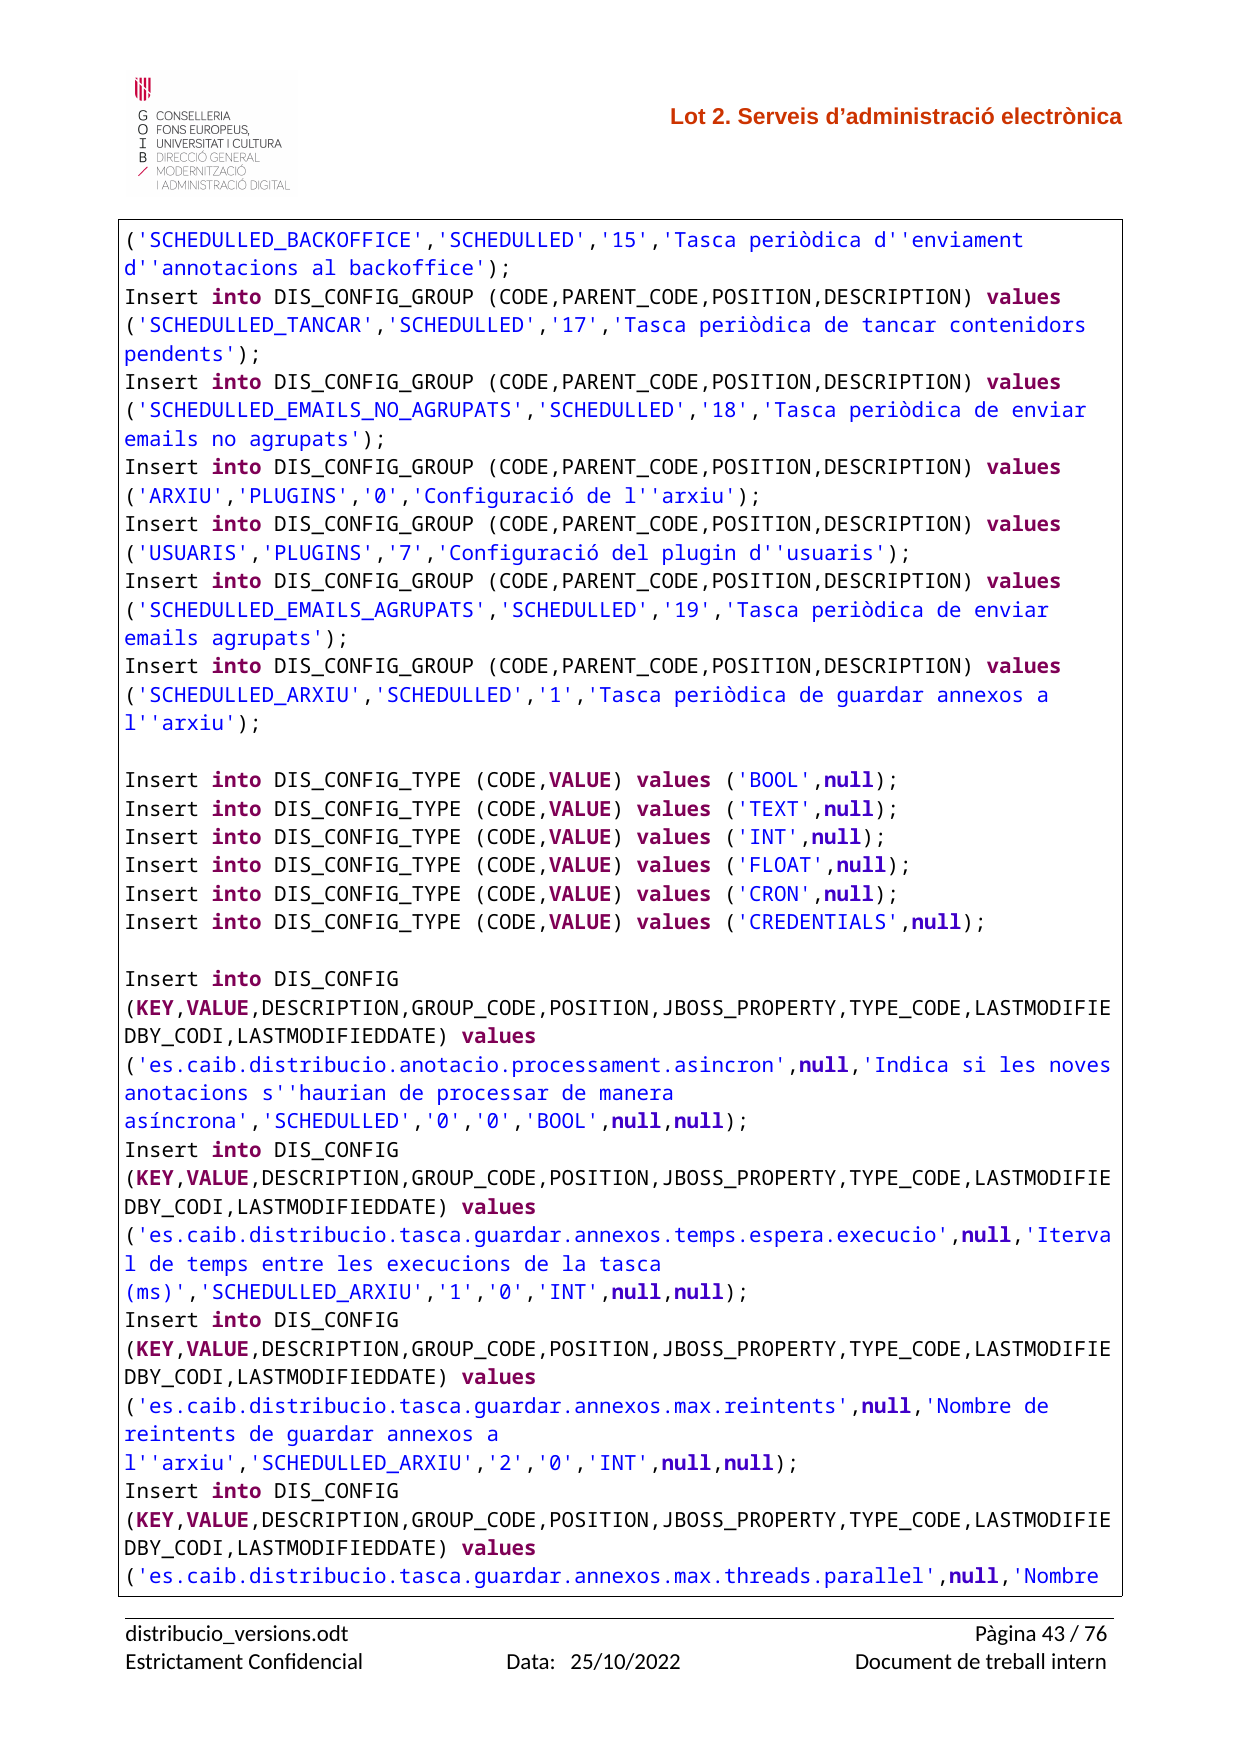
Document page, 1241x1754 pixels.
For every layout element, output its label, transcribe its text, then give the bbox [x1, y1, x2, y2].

picture [126, 70, 299, 197]
table_header ('SCHEDULLED_BACKOFFICE','SCHEDULLED','15','Tasca periòdica d''enviament d''annotacions al backoffice'); Insert into DIS_CONFIG_GROUP (CODE,PARENT_CODE,POSITION,DESCRIPTION) values ('SCHEDULLED_TANCAR','SCHEDULLED','17','Tasca periòdica de tancar contenidors pendents'); Insert into DIS_CONFIG_GROUP (CODE,PARENT_CODE,POSITION,DESCRIPTION) values ('SCHEDULLED_EMAILS_NO_AGRUPATS','SCHEDULLED','18','Tasca periòdica de enviar emails no agrupats'); Insert into DIS_CONFIG_GROUP (CODE,PARENT_CODE,POSITION,DESCRIPTION) values ('ARXIU','PLUGINS','0','Configuració de l''arxiu'); Insert into DIS_CONFIG_GROUP (CODE,PARENT_CODE,POSITION,DESCRIPTION) values ('USUARIS','PLUGINS','7','Configuració del plugin d''usuaris'); Insert into DIS_CONFIG_GROUP (CODE,PARENT_CODE,POSITION,DESCRIPTION) values ('SCHEDULLED_EMAILS_AGRUPATS','SCHEDULLED','19','Tasca periòdica de enviar emails agrupats'); Insert into DIS_CONFIG_GROUP (CODE,PARENT_CODE,POSITION,DESCRIPTION) values ('SCHEDULLED_ARXIU','SCHEDULLED','1','Tasca periòdica de guardar annexos a l''arxiu'); Insert into DIS_CONFIG_TYPE (CODE,VALUE) values ('BOOL',null); Insert into DIS_CONFIG_TYPE (CODE,VALUE) values ('TEXT',null); Insert into DIS_CONFIG_TYPE (CODE,VALUE) values ('INT',null); Insert into DIS_CONFIG_TYPE (CODE,VALUE) values ('FLOAT',null); Insert into DIS_CONFIG_TYPE (CODE,VALUE) values ('CRON',null); Insert into DIS_CONFIG_TYPE (CODE,VALUE) values ('CREDENTIALS',null); Insert into DIS_CONFIG (KEY,VALUE,DESCRIPTION,GROUP_CODE,POSITION,JBOSS_PROPERTY,TYPE_CODE,LASTMODIFIEDBY_CODI,LASTMODIFIEDDATE) values ('es.caib.distribucio.anotacio.processament.asincron',null,'Indica si les noves anotacions s''haurian de processar de manera asíncrona','SCHEDULLED','0','0','BOOL',null,null); Insert into DIS_CONFIG (KEY,VALUE,DESCRIPTION,GROUP_CODE,POSITION,JBOSS_PROPERTY,TYPE_CODE,LASTMODIFIEDBY_CODI,LASTMODIFIEDDATE) values ('es.caib.distribucio.tasca.guardar.annexos.temps.espera.execucio',null,'Iterval de temps entre les execucions de la tasca (ms)','SCHEDULLED_ARXIU','1','0','INT',null,null); Insert into DIS_CONFIG (KEY,VALUE,DESCRIPTION,GROUP_CODE,POSITION,JBOSS_PROPERTY,TYPE_CODE,LASTMODIFIEDBY_CODI,LASTMODIFIEDDATE) values ('es.caib.distribucio.tasca.guardar.annexos.max.reintents',null,'Nombre de reintents de guardar annexos a l''arxiu','SCHEDULLED_ARXIU','2','0','INT',null,null); Insert into DIS_CONFIG (KEY,VALUE,DESCRIPTION,GROUP_CODE,POSITION,JBOSS_PROPERTY,TYPE_CODE,LASTMODIFIEDBY_CODI,LASTMODIFIEDDATE) values ('es.caib.distribucio.tasca.guardar.annexos.max.threads.parallel',null,'Nombre [119, 220, 1122, 1596]
